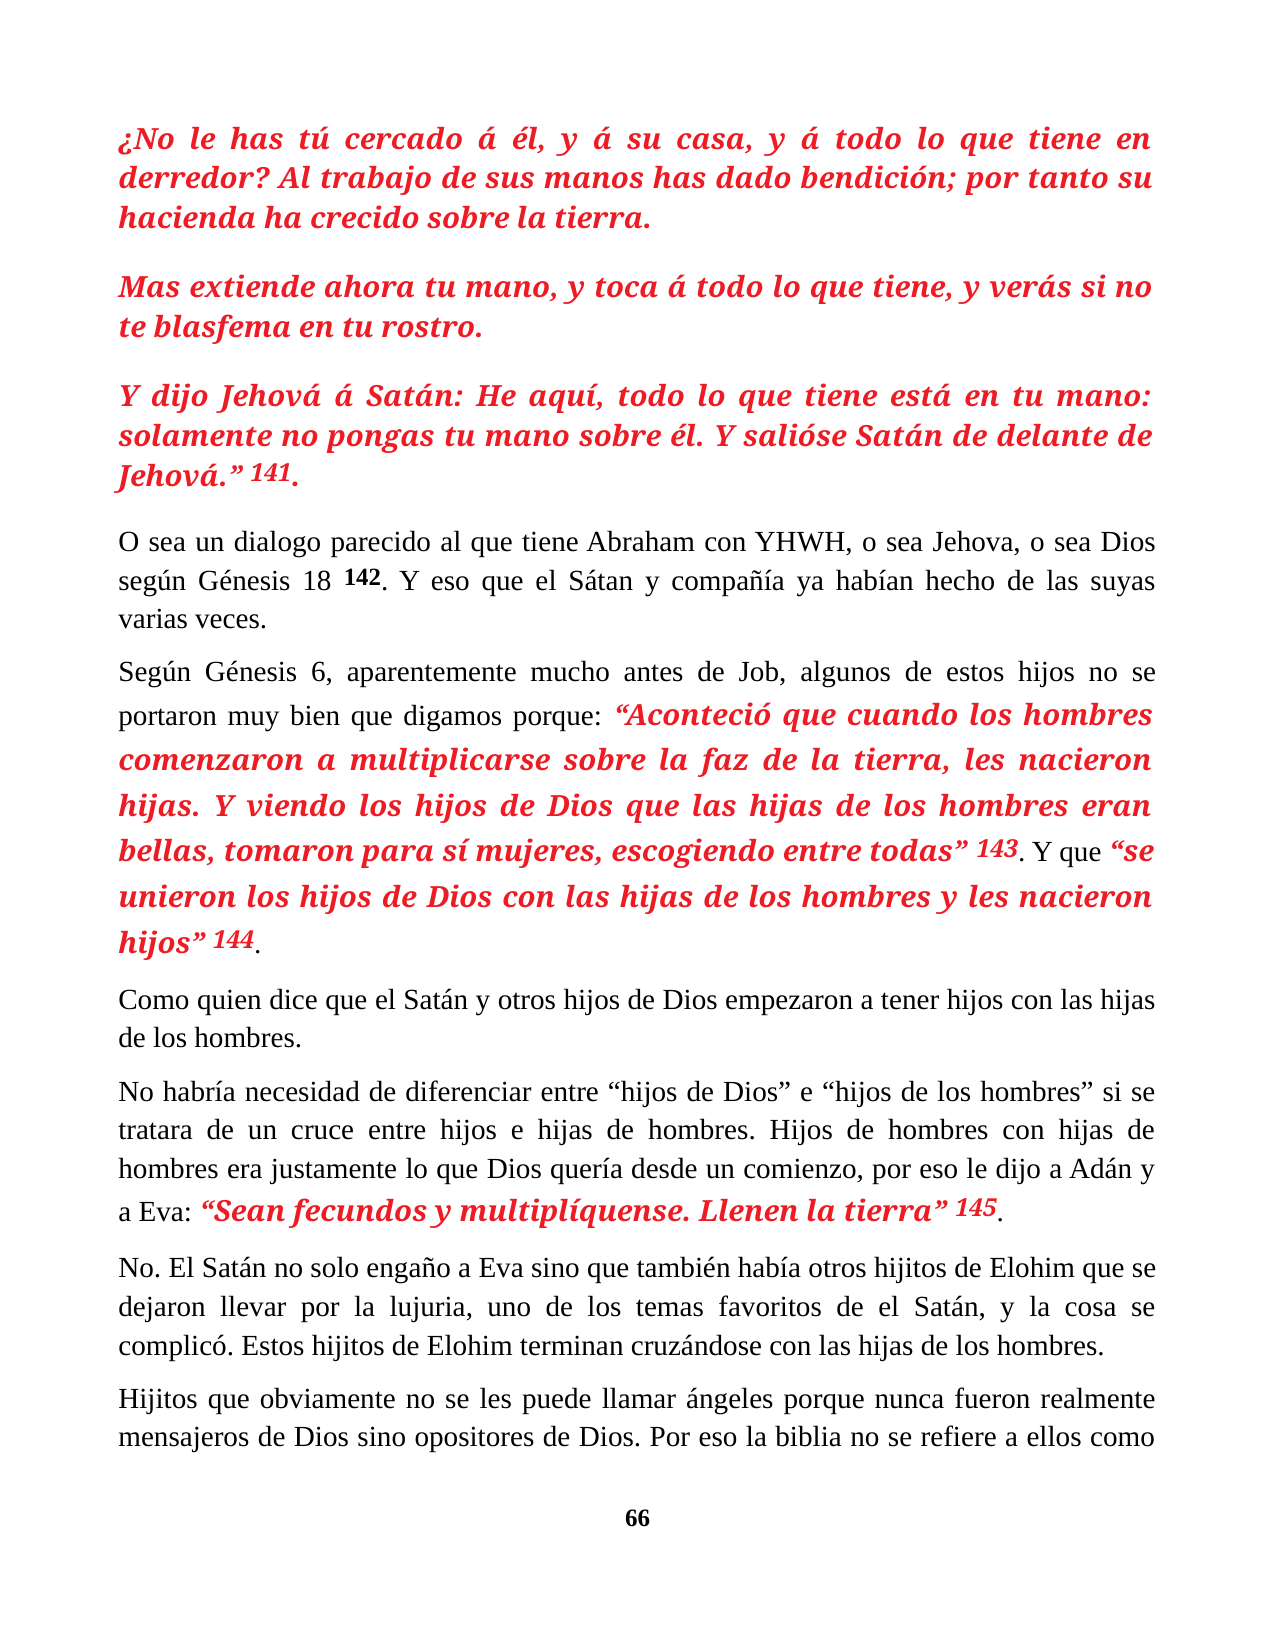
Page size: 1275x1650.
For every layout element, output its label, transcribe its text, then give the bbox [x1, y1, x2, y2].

text Hijitos que obviamente no se les puede llamar ángeles porque nunca fueron realmente mensajeros de Dios sino opositores de Dios. Por eso la biblia no se refiere a ellos como [118, 1381, 1157, 1453]
text Como quien dice que el Satán y otros hijos de Dios empezaron a tener hijos con las hijas de los hombres. [118, 982, 1157, 1054]
text No habría necesidad de diferenciar entre “hijos de Dios” e “hijos de los hombres” si se tratara de un cruce entre hijos e hijas de hombres. Hijos de hombres con hijas de hombres era justamente lo que Dios quería desde un comienzo, por eso le dijo a Adán y a Eva: “Sean fecundos y multiplíquense. Llenen la tierra” . [118, 1074, 1157, 1230]
text Mas extiende ahora tu mano, y toca á todo lo que tiene, y verás si no te blasfema en tu rostro. [118, 267, 1157, 346]
text Y dijo Jehová á Satán: He aquí, todo lo que tiene está en tu mano: solamente no pongas tu mano sobre él. Y salióse Satán de delante de Jehová.” . [118, 376, 1157, 494]
text ¿No le has tú cercado á él, y á su casa, y á todo lo que tiene en derredor? Al trabajo de sus manos has dado bendición; por tanto su hacienda ha crecido sobre la tierra. [118, 118, 1157, 237]
text No. El Satán no solo engaño a Eva sino que también había otros hijitos de Elohim que se dejaron llevar por la lujuria, uno de los temas favoritos de el Satán, y la cosa se complicó. Estos hijitos de Elohim terminan cruzándose con las hijas de los hombres. [118, 1251, 1157, 1361]
text Según Génesis 6, aparentemente mucho antes de Job, algunos de estos hijos no se portaron muy bien que digamos porque: “Aconteció que cuando los hombres comenzaron a multiplicarse sobre la faz de la tierra, les nacieron hijas. Y viendo los hijos de Dios que las hijas de los hombres eran bellas, tomaron para sí mujeres, escogiendo entre todas” . Y que “se unieron los hijos de Dios con las hijas de los hombres y les nacieron hijos” . [118, 654, 1157, 962]
text O sea un dialogo parecido al que tiene Abraham con YHWH, o sea Jehova, o sea Dios según Génesis 18 . Y eso que el Sátan y compañía ya habían hecho de las suyas varias veces. [118, 524, 1157, 635]
